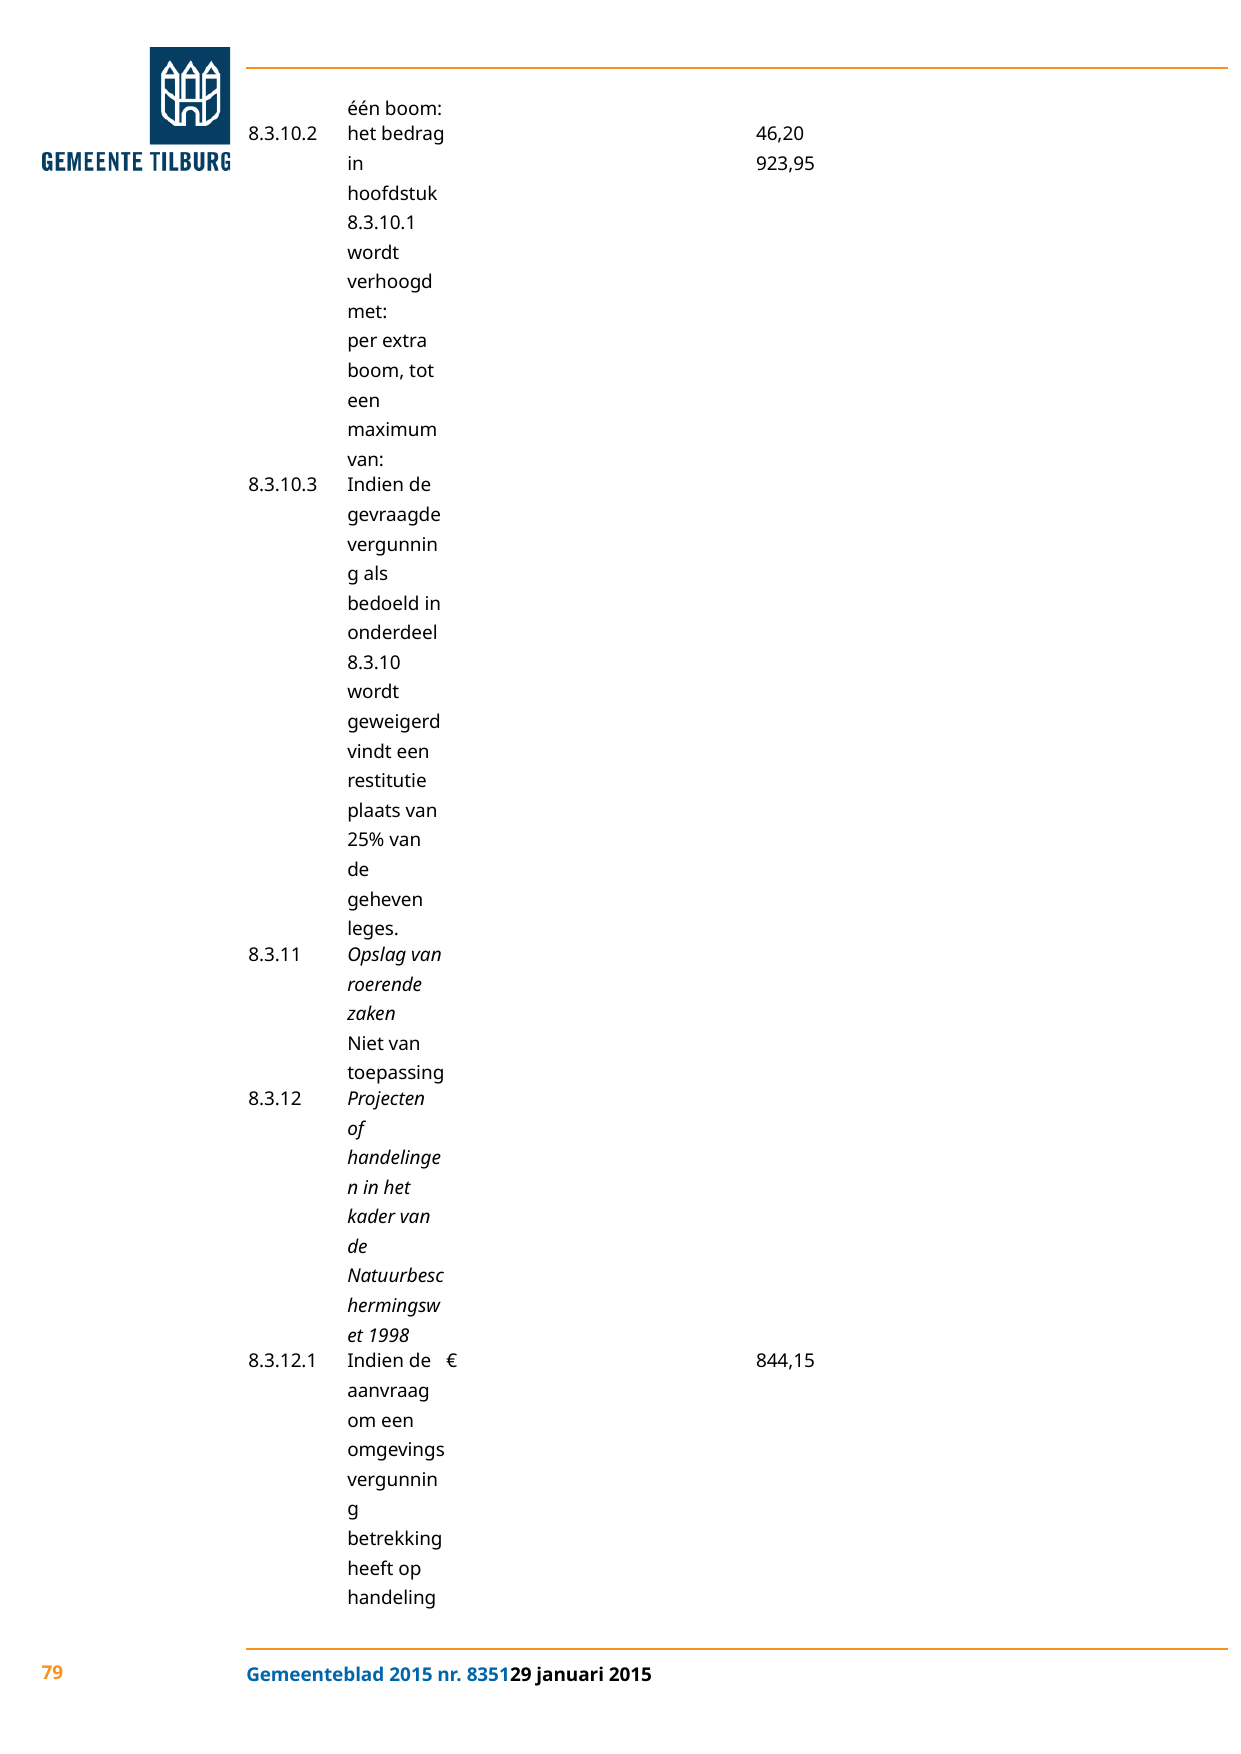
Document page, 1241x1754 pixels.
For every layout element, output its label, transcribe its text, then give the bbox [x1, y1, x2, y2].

table_cell 46,20 923,95 [756, 121, 855, 472]
table_cell 8.3.10.2 [248, 121, 347, 472]
table_cell 8.3.12.1 [248, 1348, 347, 1610]
table_cell één boom: [347, 95, 446, 121]
table_cell Opslag van roerende zaken Niet van toepassing [347, 941, 446, 1085]
table_cell Indien de gevraagde vergunning als bedoeld in onderdeel 8.3.10 wordt geweigerd vindt een restitutie plaats van 25% van de geheven leges. [347, 472, 446, 941]
table_cell 8.3.12 [248, 1085, 347, 1348]
table_cell [446, 1085, 756, 1348]
picture [41, 47, 231, 172]
table_cell [248, 95, 347, 121]
table_cell [446, 472, 756, 941]
table_cell 8.3.10.3 [248, 472, 347, 941]
table_cell [446, 941, 756, 1085]
table_cell [756, 472, 855, 941]
table_cell [756, 1085, 855, 1348]
table_cell Indien de aanvraag om een omgevingsvergunning betrekking heeft op handeling [347, 1348, 446, 1610]
table_cell [756, 95, 855, 121]
table_cell Projecten of handelingen in het kader van de Natuurbeschermingswet 1998 [347, 1085, 446, 1348]
table_cell € [446, 1348, 756, 1610]
table_cell [446, 95, 756, 121]
table_cell het bedrag in hoofdstuk 8.3.10.1 wordt verhoogd met: per extra boom, tot een maximum van: [347, 121, 446, 472]
table_cell 844,15 [756, 1348, 855, 1610]
table_cell [756, 941, 855, 1085]
table_cell [446, 121, 756, 472]
table_cell 8.3.11 [248, 941, 347, 1085]
